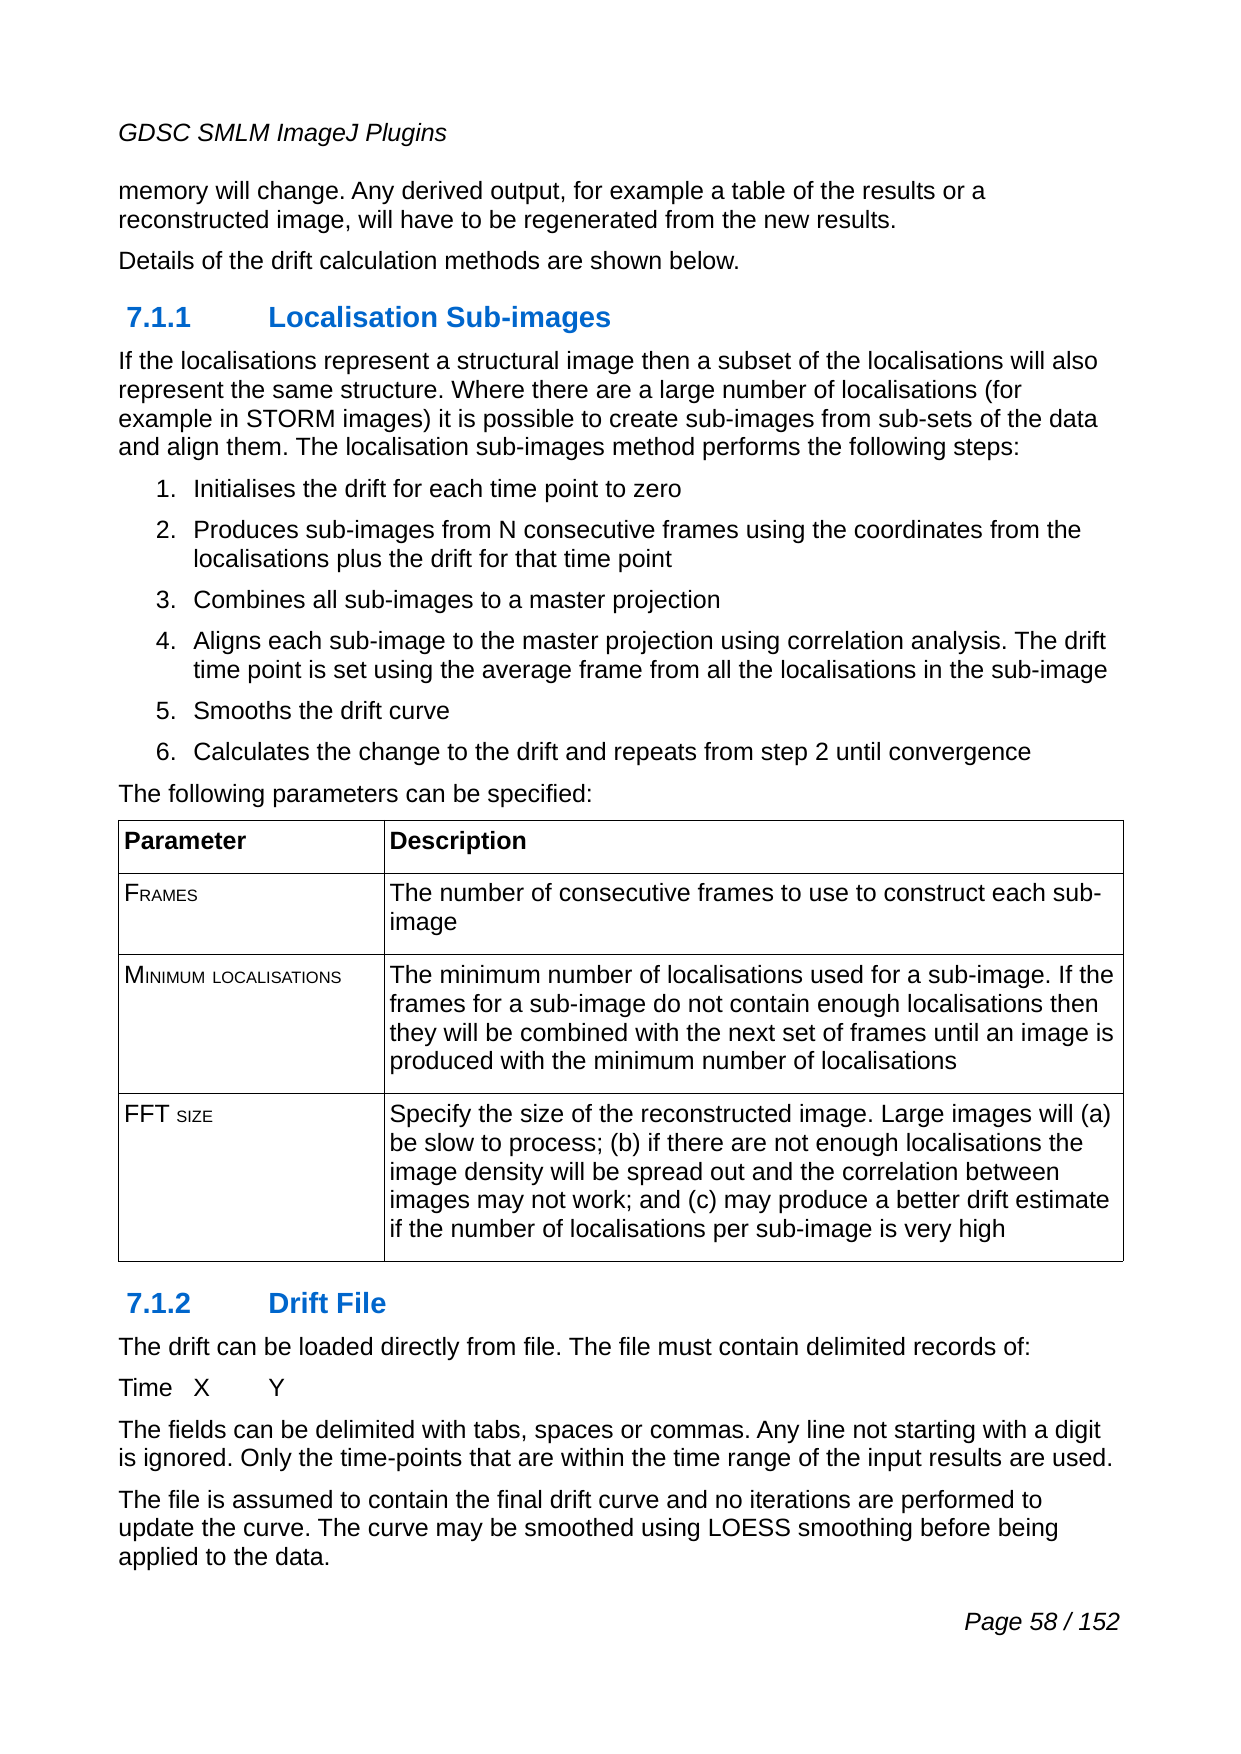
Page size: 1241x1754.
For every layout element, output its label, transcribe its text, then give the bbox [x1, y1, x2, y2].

table_header Parameter [119, 821, 384, 873]
list Produces sub-images from N consecutive frames using the coordinates from the localisations plus the drift for that time point [156, 515, 1122, 572]
table_cell The number of consecutive frames to use to construct each sub-image [385, 874, 1123, 954]
text The file is assumed to contain the final drift curve and no iterations are performed to update the curve. The curve may be smoothed using LOESS smoothing before being applied to the data. [118, 1485, 1122, 1571]
table_cell FFT size [119, 1094, 384, 1261]
text The following parameters can be specified: [118, 778, 1122, 807]
list Initialises the drift for each time point to zero [156, 473, 1122, 502]
table_cell Minimum localisations [119, 955, 384, 1093]
list Calculates the change to the drift and repeats from step 2 until convergence [156, 737, 1122, 766]
table_cell Specify the size of the reconstructed image. Large images will (a) be slow to process; (b) if there are not enough localisations the image density will be spread out and the correlation between images may not work; and (c) may produce a better drift estimate if the number of localisations per sub-image is very high [385, 1094, 1123, 1261]
text The drift can be loaded directly from file. The file must contain delimited records of: [118, 1332, 1122, 1361]
text If the localisations represent a structural image then a subset of the localisations will also represent the same structure. Where there are a large number of localisations (for example in STORM images) it is possible to create sub-images from sub-sets of the data and align them. The localisation sub-images method performs the following steps: [118, 346, 1122, 461]
text Details of the drift calculation methods are shown below. [118, 246, 1122, 275]
text Time X Y [118, 1373, 1122, 1402]
table_cell The minimum number of localisations used for a sub-image. If the frames for a sub-image do not contain enough localisations then they will be combined with the next set of frames until an image is produced with the minimum number of localisations [385, 955, 1123, 1093]
subtitle Localisation Sub-images [118, 300, 1122, 333]
list Aligns each sub-image to the master projection using correlation analysis. The drift time point is set using the average frame from all the localisations in the sub-image [156, 626, 1122, 683]
list Smooths the drift curve [156, 696, 1122, 725]
list Combines all sub-images to a master projection [156, 585, 1122, 613]
table_cell Frames [119, 874, 384, 954]
table_header Description [385, 821, 1123, 873]
subtitle Drift File [118, 1286, 1122, 1320]
text memory will change. Any derived output, for example a table of the results or a reconstructed image, will have to be regenerated from the new results. [118, 176, 1122, 234]
text The fields can be delimited with tabs, spaces or commas. Any line not starting with a digit is ignored. Only the time-points that are within the time range of the input results are used. [118, 1415, 1122, 1472]
